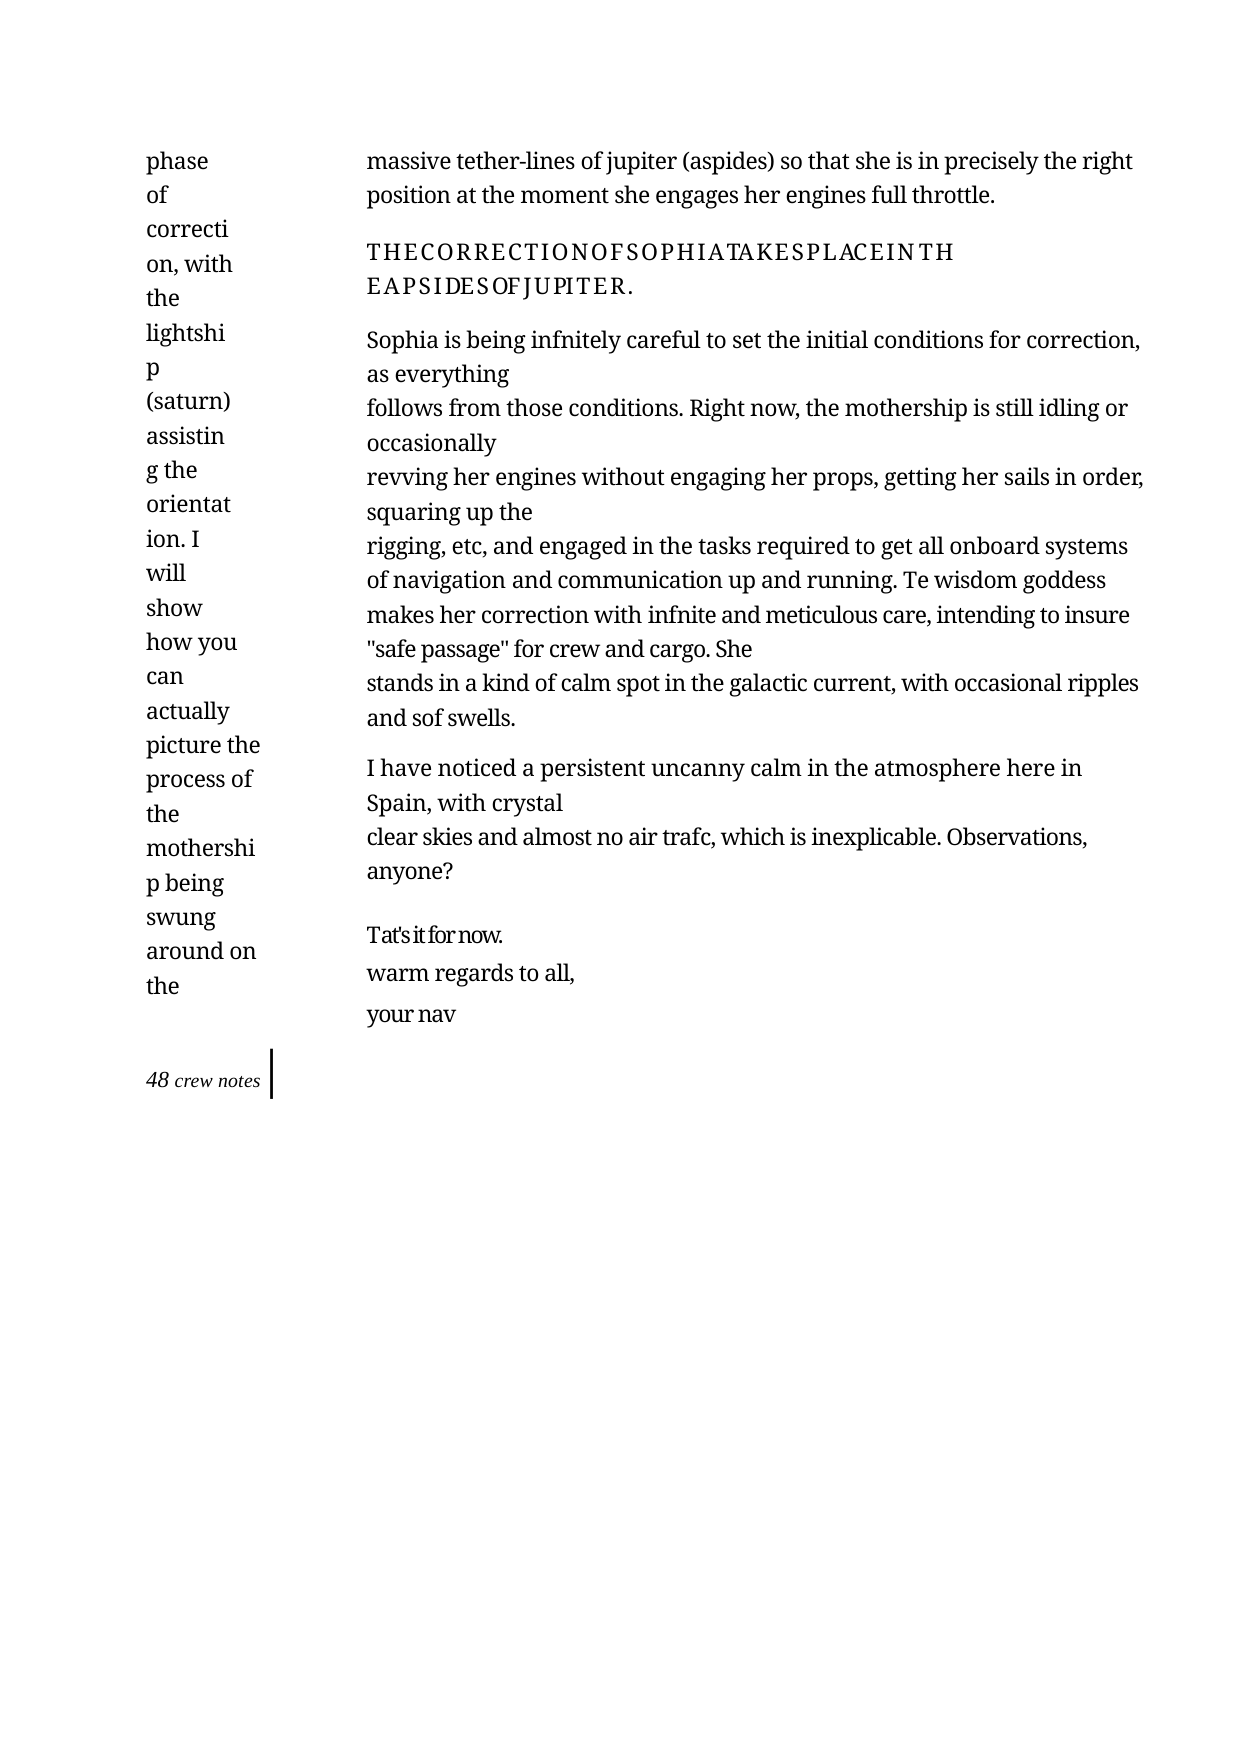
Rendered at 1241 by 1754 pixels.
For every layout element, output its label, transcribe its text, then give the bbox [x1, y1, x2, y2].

text how you can actually picture the process of the mothership being swung around on the [146, 623, 262, 1001]
text phase of correction, with the lightship (saturn) assisting the orientation. I will show [146, 142, 234, 623]
text 48 crew notes | [146, 1043, 372, 1098]
text T H E C O R R E C T I O N O F S O P H I A TA K E S P L AC E I N T H E A P S I DE S OF J U PI T E R . [366, 233, 964, 301]
text Sophia is being infnitely careful to set the initial conditions for correction, as everything [366, 321, 1159, 389]
text I have noticed a persistent uncanny calm in the atmosphere here in Spain, with crystal [366, 749, 1139, 818]
text clear skies and almost no air trafc, which is inexplicable. Observations, anyone? [366, 818, 1091, 887]
text follows from those conditions. Right now, the mothership is still idling or occasionally [366, 389, 1140, 458]
text stands in a kind of calm spot in the galactic current, with occasional ripples and sof swells. [366, 664, 1165, 733]
text Tat's it for now. [366, 920, 580, 949]
text massive tether-lines of jupiter (aspides) so that she is in precisely the right position at the moment she engages her engines full throttle. [366, 142, 1143, 210]
text revving her engines without engaging her props, getting her sails in order, squaring up the [366, 458, 1165, 527]
text rigging, etc, and engaged in the tasks required to get all onboard systems of navigation and communication up and running. Te wisdom goddess makes her correction with infnite and meticulous care, intending to insure "safe passage" for crew and cargo. She [366, 527, 1137, 664]
text warm regards to all, [366, 949, 604, 990]
text your nav [366, 990, 515, 1030]
